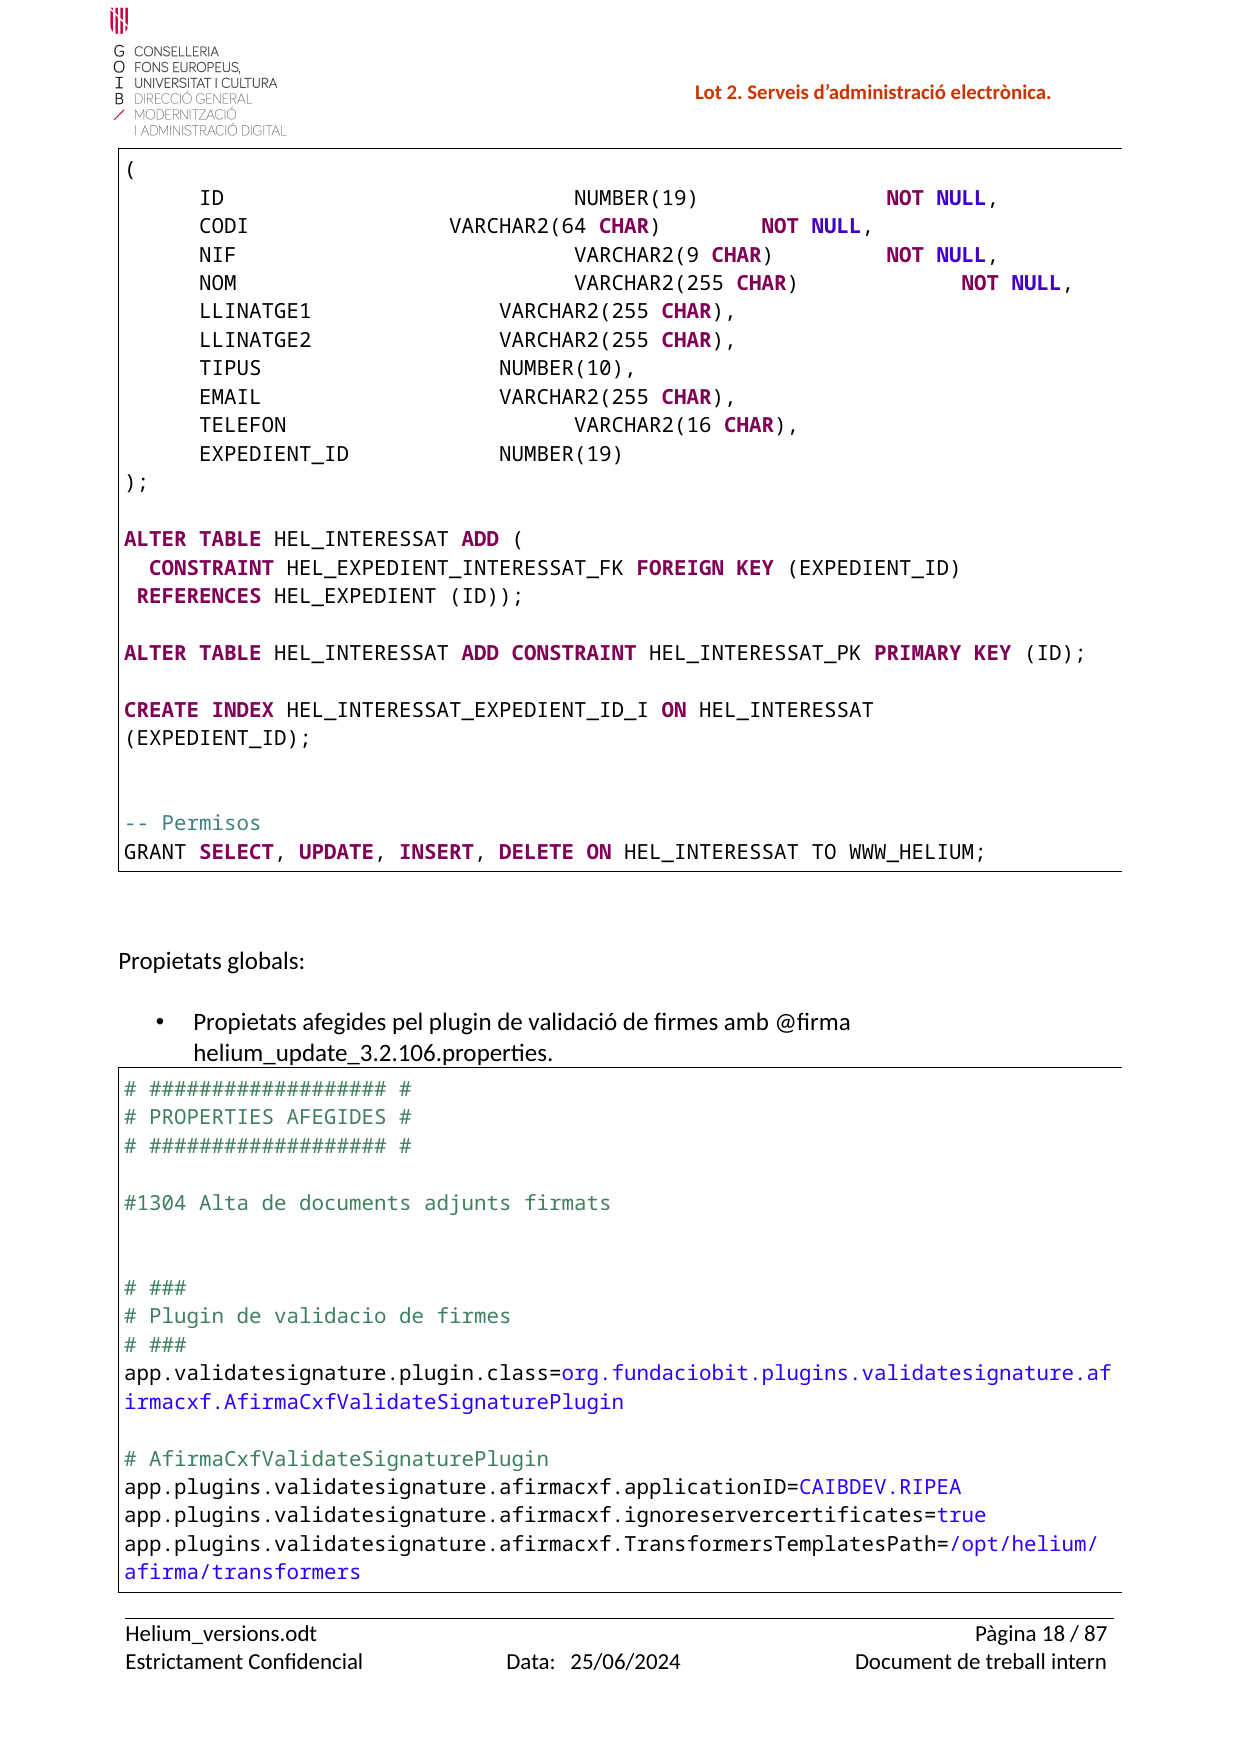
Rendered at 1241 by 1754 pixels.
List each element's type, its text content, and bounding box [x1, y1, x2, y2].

picture [100, 0, 297, 144]
table_header ( ID NUMBER(19) NOT NULL, CODI VARCHAR2(64 CHAR) NOT NULL, NIF VARCHAR2(9 CHAR) NOT NULL, NOM VARCHAR2(255 CHAR) NOT NULL, LLINATGE1 VARCHAR2(255 CHAR), LLINATGE2 VARCHAR2(255 CHAR), TIPUS NUMBER(10), EMAIL VARCHAR2(255 CHAR), TELEFON VARCHAR2(16 CHAR), EXPEDIENT_ID NUMBER(19) ); ALTER TABLE HEL_INTERESSAT ADD ( CONSTRAINT HEL_EXPEDIENT_INTERESSAT_FK FOREIGN KEY (EXPEDIENT_ID) REFERENCES HEL_EXPEDIENT (ID)); ALTER TABLE HEL_INTERESSAT ADD CONSTRAINT HEL_INTERESSAT_PK PRIMARY KEY (ID); CREATE INDEX HEL_INTERESSAT_EXPEDIENT_ID_I ON HEL_INTERESSAT (EXPEDIENT_ID); -- Permisos GRANT SELECT, UPDATE, INSERT, DELETE ON HEL_INTERESSAT TO WWW_HELIUM; [119, 149, 1122, 871]
text Propietats globals: [118, 945, 1122, 976]
list Propietats afegides pel plugin de validació de firmes amb @firma helium_update_3.2.106.properties. [156, 1006, 1122, 1067]
table_header # ################### # # PROPERTIES AFEGIDES # # ################### # #1304 Alta de documents adjunts firmats # ### # Plugin de validacio de firmes # ### app.validatesignature.plugin.class=org.fundaciobit.plugins.validatesignature.afirmacxf.AfirmaCxfValidateSignaturePlugin # AfirmaCxfValidateSignaturePlugin app.plugins.validatesignature.afirmacxf.applicationID=CAIBDEV.RIPEA app.plugins.validatesignature.afirmacxf.ignoreservercertificates=true app.plugins.validatesignature.afirmacxf.TransformersTemplatesPath=/opt/helium/afirma/transformers [119, 1068, 1122, 1592]
